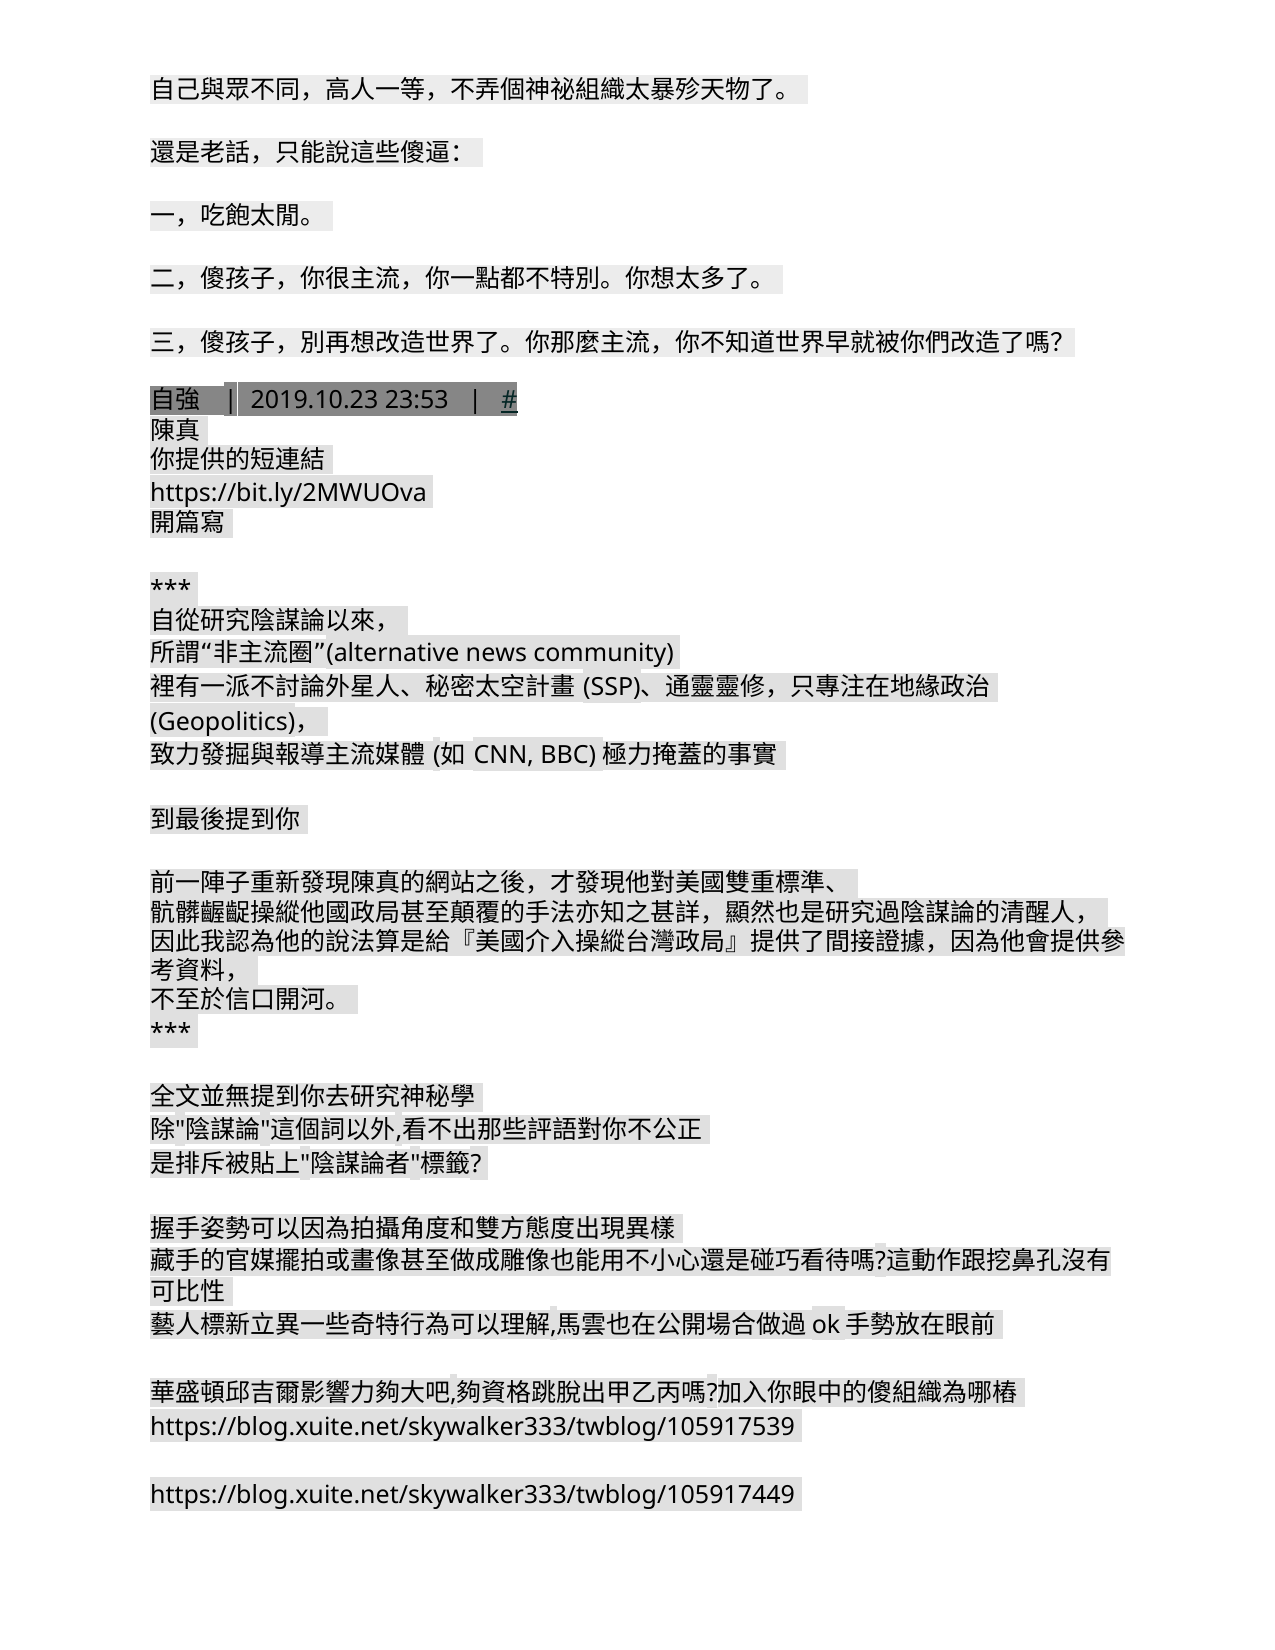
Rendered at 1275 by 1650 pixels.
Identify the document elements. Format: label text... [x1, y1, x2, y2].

text 陳真 你提供的短連結 https://bit.ly/2MWUOva 開篇寫 *** 自從研究陰謀論以來， 所謂“非主流圈”(alternative news community) 裡有一派不討論外星人、秘密太空計畫 (SSP)、通靈靈修，只專注在地緣政治 (Geopolitics)， 致力發掘與報導主流媒體 (如 CNN, BBC) 極力掩蓋的事實 到最後提到你 前一陣子重新發現陳真的網站之後，才發現他對美國雙重標準、 骯髒齷齪操縱他國政局甚至顛覆的手法亦知之甚詳，顯然也是研究過陰謀論的清醒人， 因此我認為他的說法算是給『美國介入操縱台灣政局』提供了間接證據，因為他會提供參考資料， 不至於信口開河。 *** 全文並無提到你去研究神秘學 除"陰謀論"這個詞以外,看不出那些評語對你不公正 是排斥被貼上"陰謀論者"標籤? 握手姿勢可以因為拍攝角度和雙方態度出現異樣 藏手的官媒擺拍或畫像甚至做成雕像也能用不小心還是碰巧看待嗎?這動作跟挖鼻孔沒有可比性 藝人標新立異一些奇特行為可以理解,馬雲也在公開場合做過ok手勢放在眼前 華盛頓邱吉爾影響力夠大吧,夠資格跳脫出甲乙丙嗎?加入你眼中的傻組織為哪樁 https://blog.xuite.net/skywalker333/twblog/105917539 https://blog.xuite.net/skywalker333/twblog/105917449 [150, 416, 1125, 1545]
text 自己與眾不同，高人一等，不弄個神祕組織太暴殄天物了。 還是老話，只能說這些傻逼： 一，吃飽太閒。 二，傻孩子，你很主流，你一點都不特別。你想太多了。 三，傻孩子，別再想改造世界了。你那麼主流，你不知道世界早就被你們改造了嗎？ [150, 75, 1125, 357]
text 自強 | 2019.10.23 23:53 | # [150, 382, 1125, 416]
